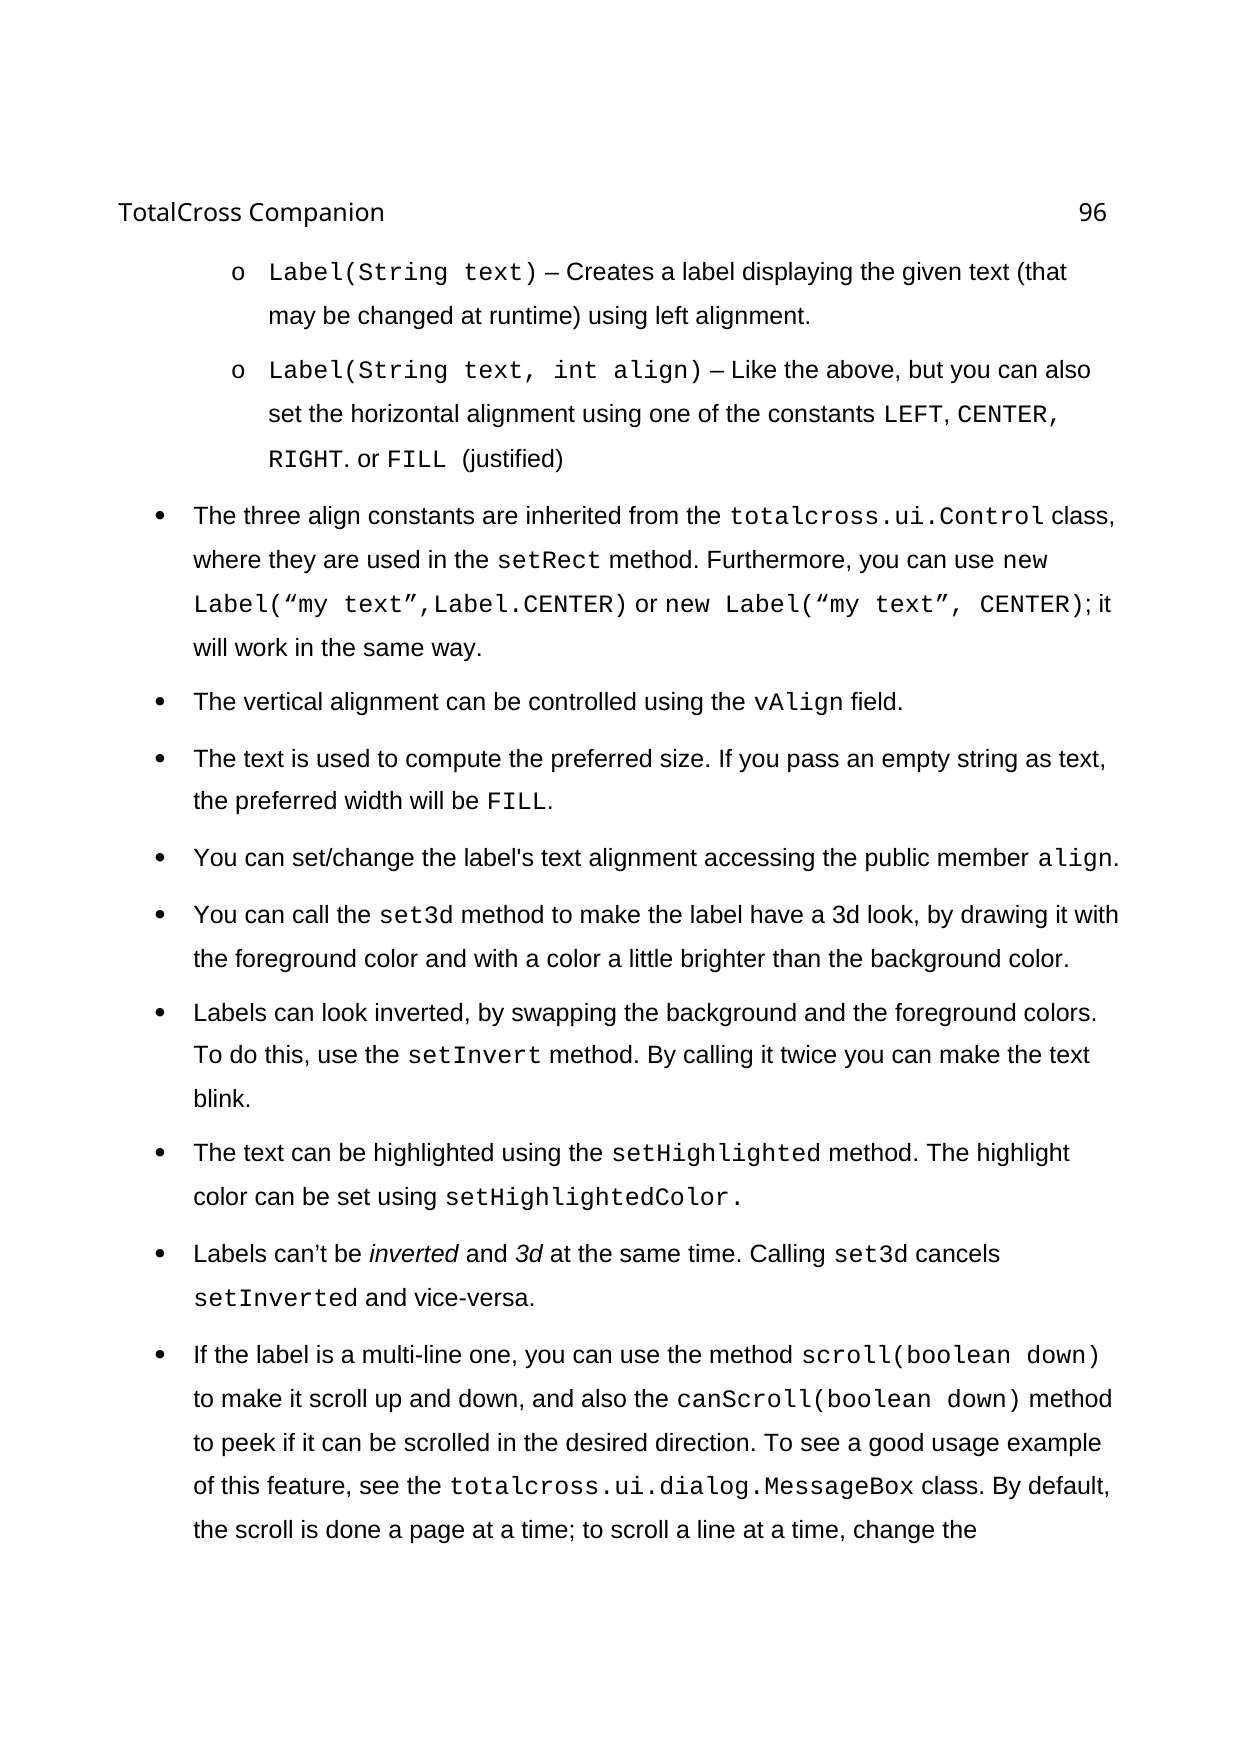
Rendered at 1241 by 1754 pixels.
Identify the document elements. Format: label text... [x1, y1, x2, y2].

list You can call the set3d method to make the label have a 3d look, by drawing it with the foreground color and with a color a little brighter than the background color. [156, 901, 1122, 973]
list Label(String text, int align) – Like the above, but you can also set the horizontal alignment using one of the constants LEFT, CENTER, RIGHT. or FILL (justified) [231, 356, 1122, 475]
list The vertical alignment can be controlled using the vAlign field. [156, 688, 1122, 718]
list You can set/change the label's text alignment accessing the public member align. [156, 844, 1122, 874]
list The text can be highlighted using the setHighlighted method. The highlight color can be set using setHighlightedColor. [156, 1139, 1122, 1213]
list Labels can look inverted, by swapping the background and the foreground colors. To do this, use the setInvert method. By calling it twice you can make the text blink. [156, 999, 1122, 1113]
list The text is used to compute the preferred size. If you pass an empty string as text, the preferred width will be FILL. [156, 745, 1122, 817]
list If the label is a multi-line one, you can use the method scroll(boolean down) to make it scroll up and down, and also the canScroll(boolean down) method to peek if it can be scrolled in the desired direction. To see a good usage example of this feature, see the totalcross.ui.dialog.MessageBox class. By default, the scroll is done a page at a time; to scroll a line at a time, change the [156, 1341, 1122, 1543]
list Label(String text) – Creates a label displaying the given text (that may be changed at runtime) using left alignment. [231, 258, 1122, 330]
list The three align constants are inherited from the totalcross.ui.Control class, where they are used in the setRect method. Furthermore, you can use new Label(“my text”,Label.CENTER) or new Label(“my text”, CENTER); it will work in the same way. [156, 502, 1122, 662]
list Labels can’t be inverted and 3d at the same time. Calling set3d cancels setInverted and vice-versa. [156, 1240, 1122, 1314]
